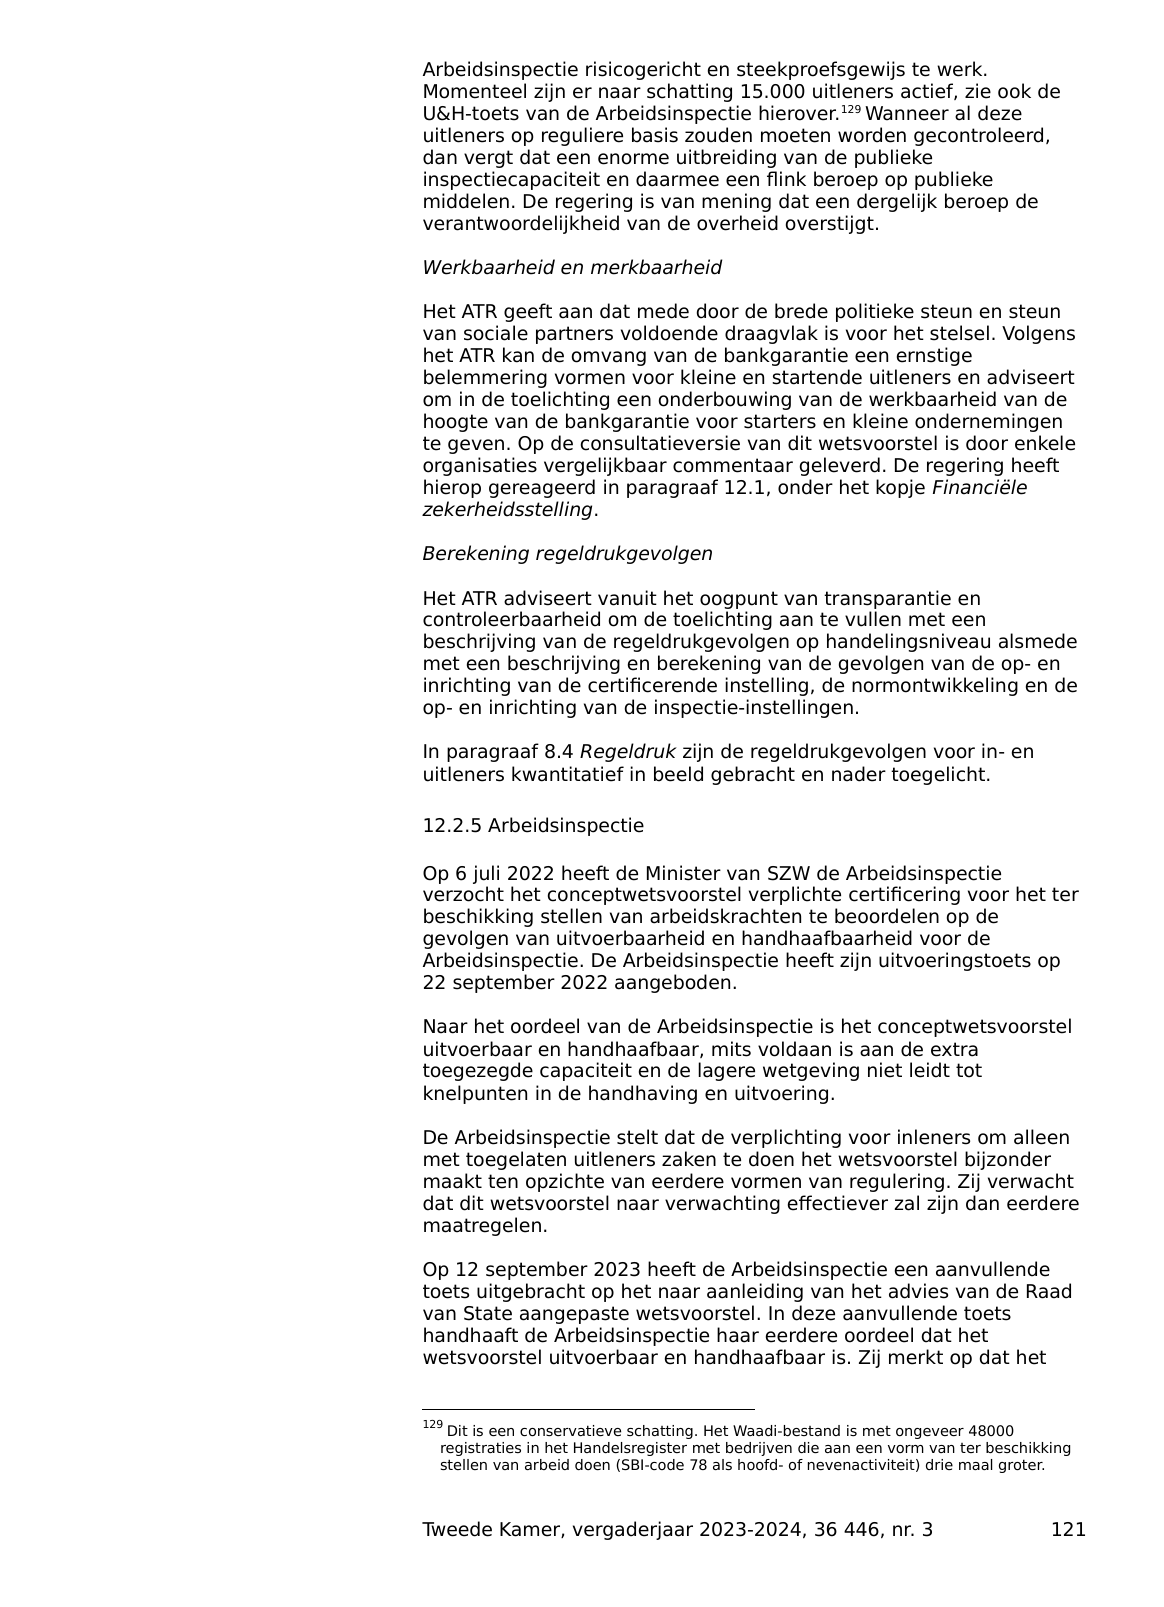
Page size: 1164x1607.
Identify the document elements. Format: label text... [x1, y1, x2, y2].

subtitle Berekening regeldrukgevolgen [422, 543, 1087, 565]
text In paragraaf 8.4 Regeldruk zijn de regeldrukgevolgen voor in- en uitleners kwantitatief in beeld gebracht en nader toegelicht. [422, 741, 1087, 785]
subtitle 12.2.5 Arbeidsinspectie [422, 815, 1087, 837]
text De Arbeidsinspectie stelt dat de verplichting voor inleners om alleen met toegelaten uitleners zaken te doen het wetsvoorstel bijzonder maakt ten opzichte van eerdere vormen van regulering. Zij verwacht dat dit wetsvoorstel naar verwachting effectiever zal zijn dan eerdere maatregelen. [422, 1127, 1087, 1236]
text Op 6 juli 2022 heeft de Minister van SZW de Arbeidsinspectie verzocht het conceptwetsvoorstel verplichte certificering voor het ter beschikking stellen van arbeidskrachten te beoordelen op de gevolgen van uitvoerbaarheid en handhaafbaarheid voor de Arbeidsinspectie. De Arbeidsinspectie heeft zijn uitvoeringstoets op 22 september 2022 aangeboden. [422, 862, 1087, 994]
text Het ATR geeft aan dat mede door de brede politieke steun en steun van sociale partners voldoende draagvlak is voor het stelsel. Volgens het ATR kan de omvang van de bankgarantie een ernstige belemmering vormen voor kleine en startende uitleners en adviseert om in de toelichting een onderbouwing van de werkbaarheid van de hoogte van de bankgarantie voor starters en kleine ondernemingen te geven. Op de consultatieversie van dit wetsvoorstel is door enkele organisaties vergelijkbaar commentaar geleverd. De regering heeft hierop gereageerd in paragraaf 12.1, onder het kopje Financiële zekerheidsstelling. [422, 301, 1087, 521]
text Arbeidsinspectie risicogericht en steekproefsgewijs te werk. Momenteel zijn er naar schatting 15.000 uitleners actief, zie ook de U&H-toets van de Arbeidsinspectie hierover.Wanneer al deze uitleners op reguliere basis zouden moeten worden gecontroleerd, dan vergt dat een enorme uitbreiding van de publieke inspectiecapaciteit en daarmee een flink beroep op publieke middelen. De regering is van mening dat een dergelijk beroep de verantwoordelijkheid van de overheid overstijgt. [422, 59, 1087, 235]
subtitle Werkbaarheid en merkbaarheid [422, 257, 1087, 279]
text Het ATR adviseert vanuit het oogpunt van transparantie en controleerbaarheid om de toelichting aan te vullen met een beschrijving van de regeldrukgevolgen op handelingsniveau alsmede met een beschrijving en berekening van de gevolgen van de op- en inrichting van de certificerende instelling, de normontwikkeling en de op- en inrichting van de inspectie-instellingen. [422, 587, 1087, 719]
text Op 12 september 2023 heeft de Arbeidsinspectie een aanvullende toets uitgebracht op het naar aanleiding van het advies van de Raad van State aangepaste wetsvoorstel. In deze aanvullende toets handhaaft de Arbeidsinspectie haar eerdere oordeel dat het wetsvoorstel uitvoerbaar en handhaafbaar is. Zij merkt op dat het [422, 1259, 1087, 1368]
text Dit is een conservatieve schatting. Het Waadi-bestand is met ongeveer 48000 registraties in het Handelsregister met bedrijven die aan een vorm van ter beschikking stellen van arbeid doen (SBI-code 78 als hoofd- of nevenactiviteit) drie maal groter. [422, 1418, 1087, 1474]
text Naar het oordeel van de Arbeidsinspectie is het conceptwetsvoorstel uitvoerbaar en handhaafbaar, mits voldaan is aan de extra toegezegde capaciteit en de lagere wetgeving niet leidt tot knelpunten in de handhaving en uitvoering. [422, 1016, 1087, 1104]
